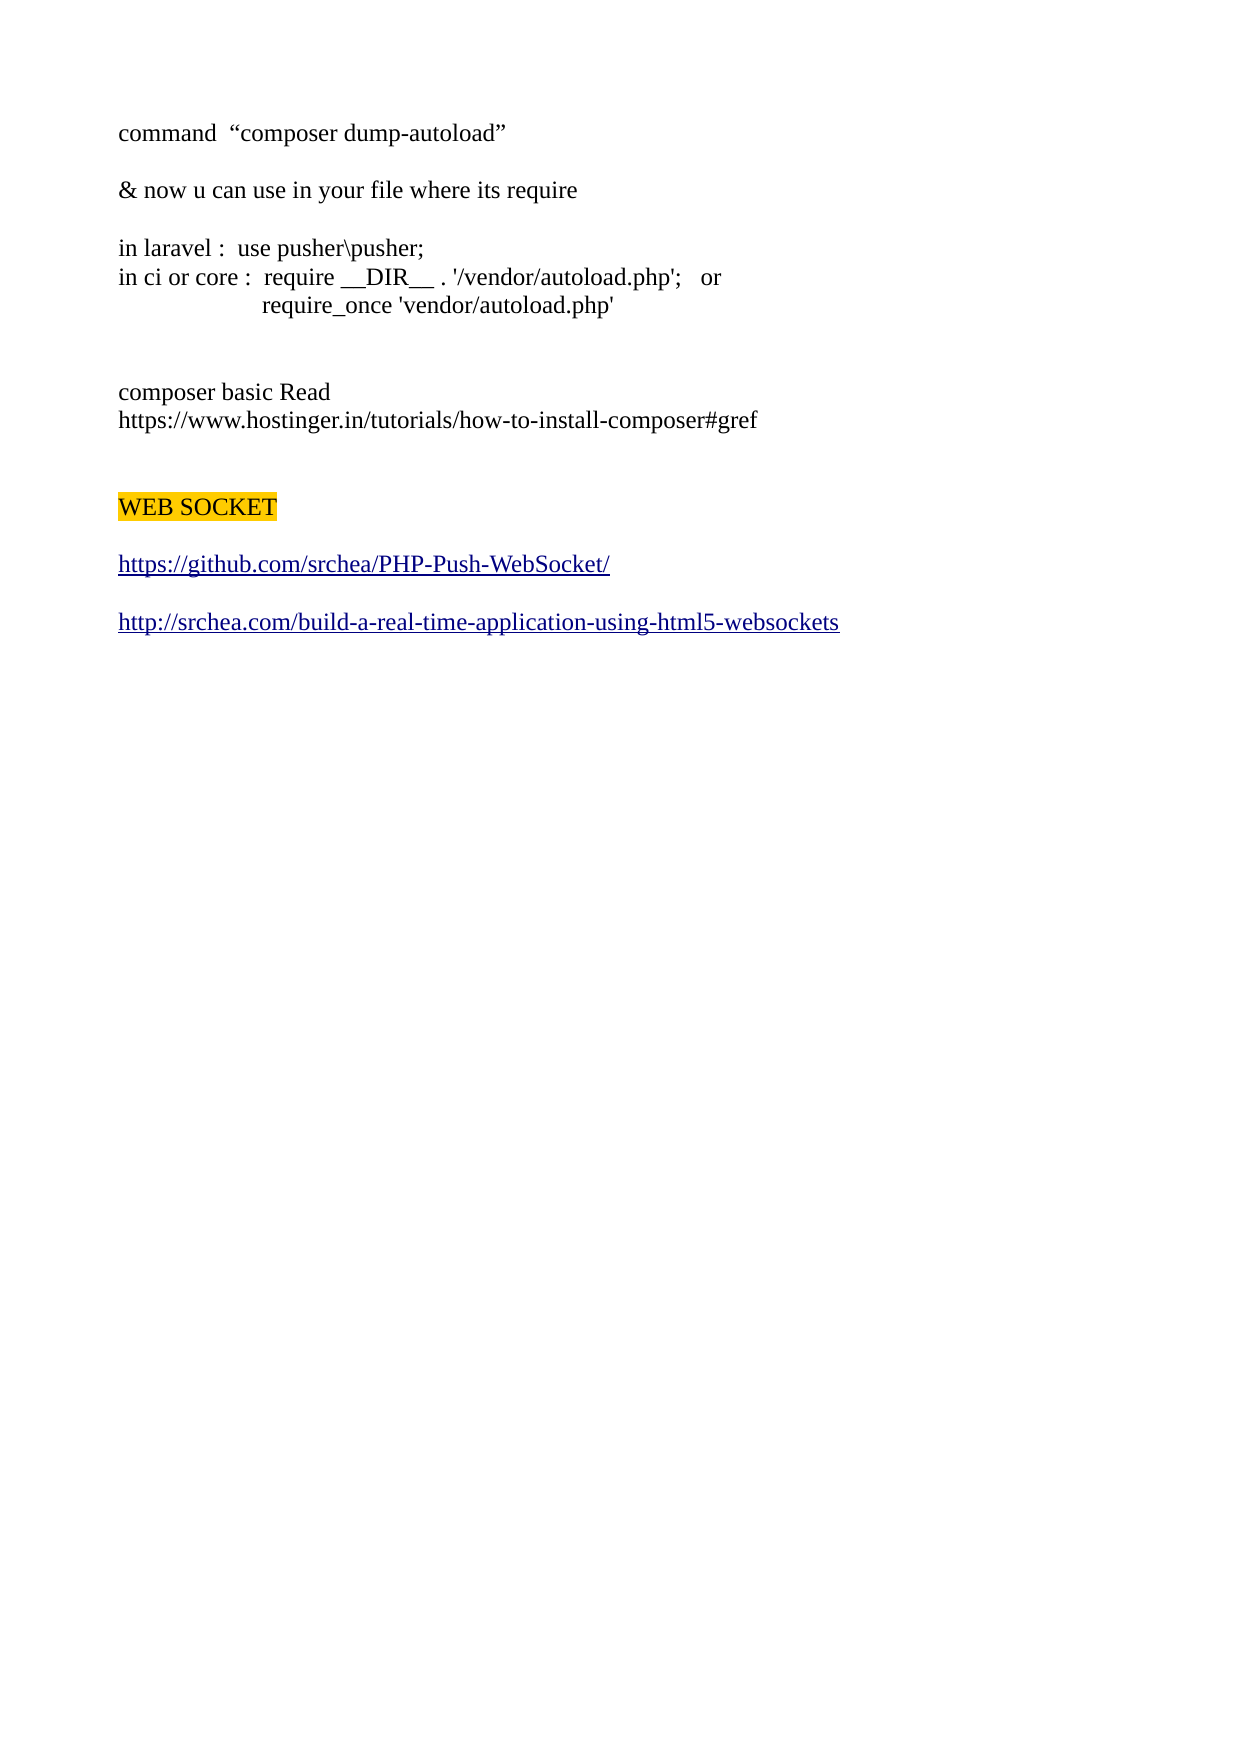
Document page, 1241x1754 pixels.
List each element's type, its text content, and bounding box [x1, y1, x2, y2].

text WEB SOCKET [118, 492, 1122, 521]
text https://www.hostinger.in/tutorials/how-to-install-composer#gref [118, 406, 1122, 434]
text composer basic Read [118, 377, 1122, 406]
text require_once 'vendor/autoload.php' [118, 291, 1122, 319]
text in laravel : use pusher\pusher; [118, 233, 1122, 262]
text & now u can use in your file where its require [118, 176, 1122, 204]
text in ci or core : require __DIR__ . '/vendor/autoload.php'; or [118, 262, 1122, 291]
text command “composer dump-autoload” [118, 118, 1122, 147]
text http://srchea.com/build-a-real-time-application-using-html5-websockets [118, 607, 1122, 636]
text https://github.com/srchea/PHP-Push-WebSocket/ [118, 549, 1122, 578]
